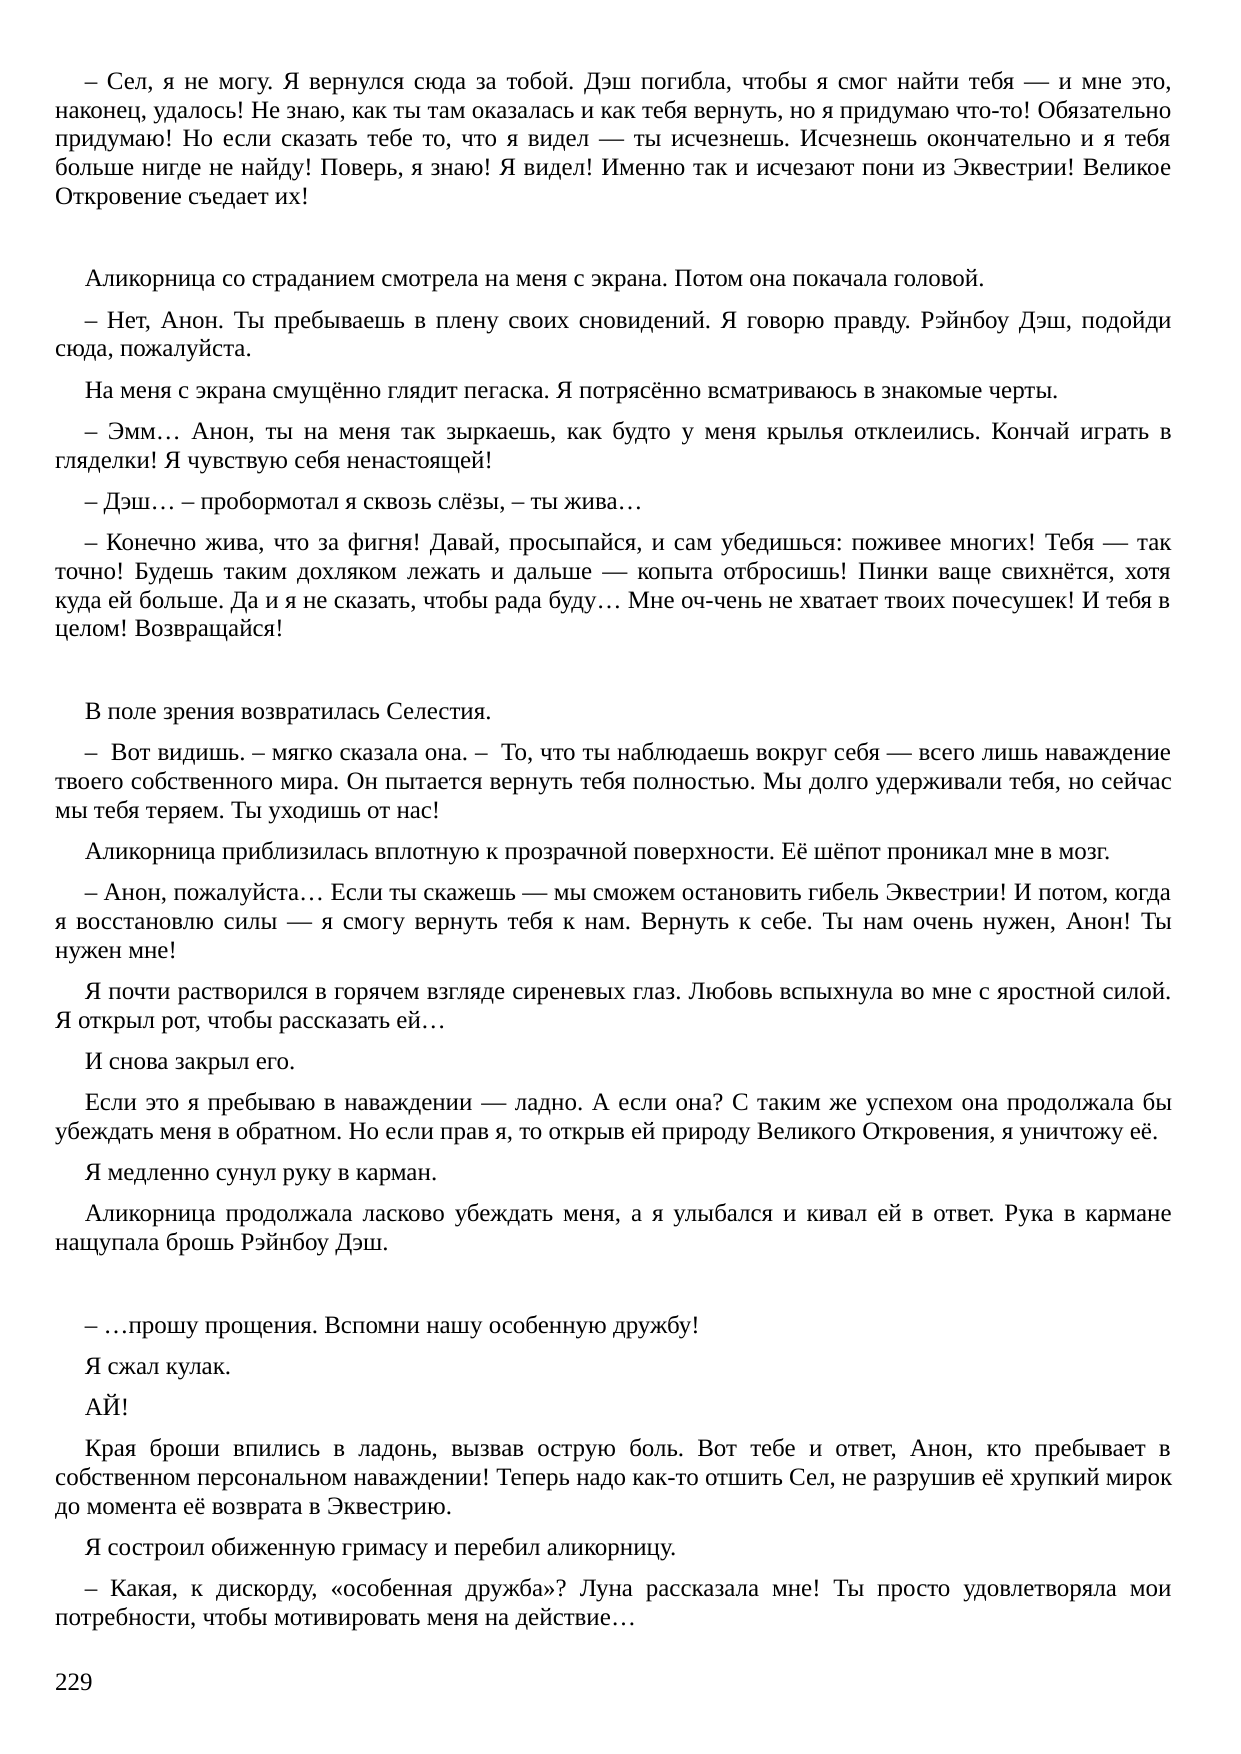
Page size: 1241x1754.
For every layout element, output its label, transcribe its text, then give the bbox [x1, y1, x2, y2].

text – Вот видишь. – мягко сказала она. – То, что ты наблюдаешь вокруг себя — всего лишь наваждение твоего собственного мира. Он пытается вернуть тебя полностью. Мы долго удерживали тебя, но сейчас мы тебя теряем. Ты уходишь от нас! [55, 737, 1173, 823]
text Аликорница со страданием смотрела на меня с экрана. Потом она покачала головой. [55, 263, 1173, 292]
text Я сжал кулак. [55, 1351, 1173, 1380]
text Аликорница приблизилась вплотную к прозрачной поверхности. Её шёпот проникал мне в мозг. [55, 836, 1173, 865]
text На меня с экрана смущённо глядит пегаска. Я потрясённо всматриваюсь в знакомые черты. [55, 375, 1173, 403]
text – Дэш… – пробормотал я сквозь слёзы, – ты жива… [55, 486, 1173, 515]
text Если это я пребываю в наваждении — ладно. А если она? С таким же успехом она продолжала бы убеждать меня в обратном. Но если прав я, то открыв ей природу Великого Откровения, я уничтожу её. [55, 1087, 1173, 1145]
text – Анон, пожалуйста… Если ты скажешь — мы сможем остановить гибель Эквестрии! И потом, когда я восстановлю силы — я смогу вернуть тебя к нам. Вернуть к себе. Ты нам очень нужен, Анон! Ты нужен мне! [55, 877, 1173, 963]
text Я почти растворился в горячем взгляде сиреневых глаз. Любовь вспыхнула во мне с яростной силой. Я открыл рот, чтобы рассказать ей… [55, 976, 1173, 1033]
text – Эмм… Анон, ты на меня так зыркаешь, как будто у меня крылья отклеились. Кончай играть в гляделки! Я чувствую себя ненастоящей! [55, 416, 1173, 473]
text – …прошу прощения. Вспомни нашу особенную дружбу! [55, 1310, 1173, 1338]
text – Нет, Анон. Ты пребываешь в плену своих сновидений. Я говорю правду. Рэйнбоу Дэш, подойди сюда, пожалуйста. [55, 305, 1173, 362]
text – Конечно жива, что за фигня! Давай, просыпайся, и сам убедишься: поживее многих! Тебя — так точно! Будешь таким дохляком лежать и дальше — копыта отбросишь! Пинки ваще свихнётся, хотя куда ей больше. Да и я не сказать, чтобы рада буду… Мне оч-чень не хватает твоих почесушек! И тебя в целом! Возвращайся! [55, 527, 1173, 642]
text Аликорница продолжала ласково убеждать меня, а я улыбался и кивал ей в ответ. Рука в кармане нащупала брошь Рэйнбоу Дэш. [55, 1198, 1173, 1256]
text В поле зрения возвратилась Селестия. [55, 696, 1173, 725]
text Я медленно сунул руку в карман. [55, 1157, 1173, 1186]
text Края броши впились в ладонь, вызвав острую боль. Вот тебе и ответ, Анон, кто пребывает в собственном персональном наваждении! Теперь надо как-то отшить Сел, не разрушив её хрупкий мирок до момента её возврата в Эквестрию. [55, 1433, 1173, 1520]
text – Какая, к дискорду, «особенная дружба»? Луна рассказала мне! Ты просто удовлетворяла мои потребности, чтобы мотивировать меня на действие… [55, 1573, 1173, 1631]
text Я состроил обиженную гримасу и перебил аликорницу. [55, 1532, 1173, 1561]
text И снова закрыл его. [55, 1046, 1173, 1075]
text АЙ! [55, 1392, 1173, 1421]
text – Сел, я не могу. Я вернулся сюда за тобой. Дэш погибла, чтобы я смог найти тебя — и мне это, наконец, удалось! Не знаю, как ты там оказалась и как тебя вернуть, но я придумаю что-то! Обязательно придумаю! Но если сказать тебе то, что я видел — ты исчезнешь. Исчезнешь окончательно и я тебя больше нигде не найду! Поверь, я знаю! Я видел! Именно так и исчезают пони из Эквестрии! Великое Откровение съедает их! [55, 66, 1173, 210]
